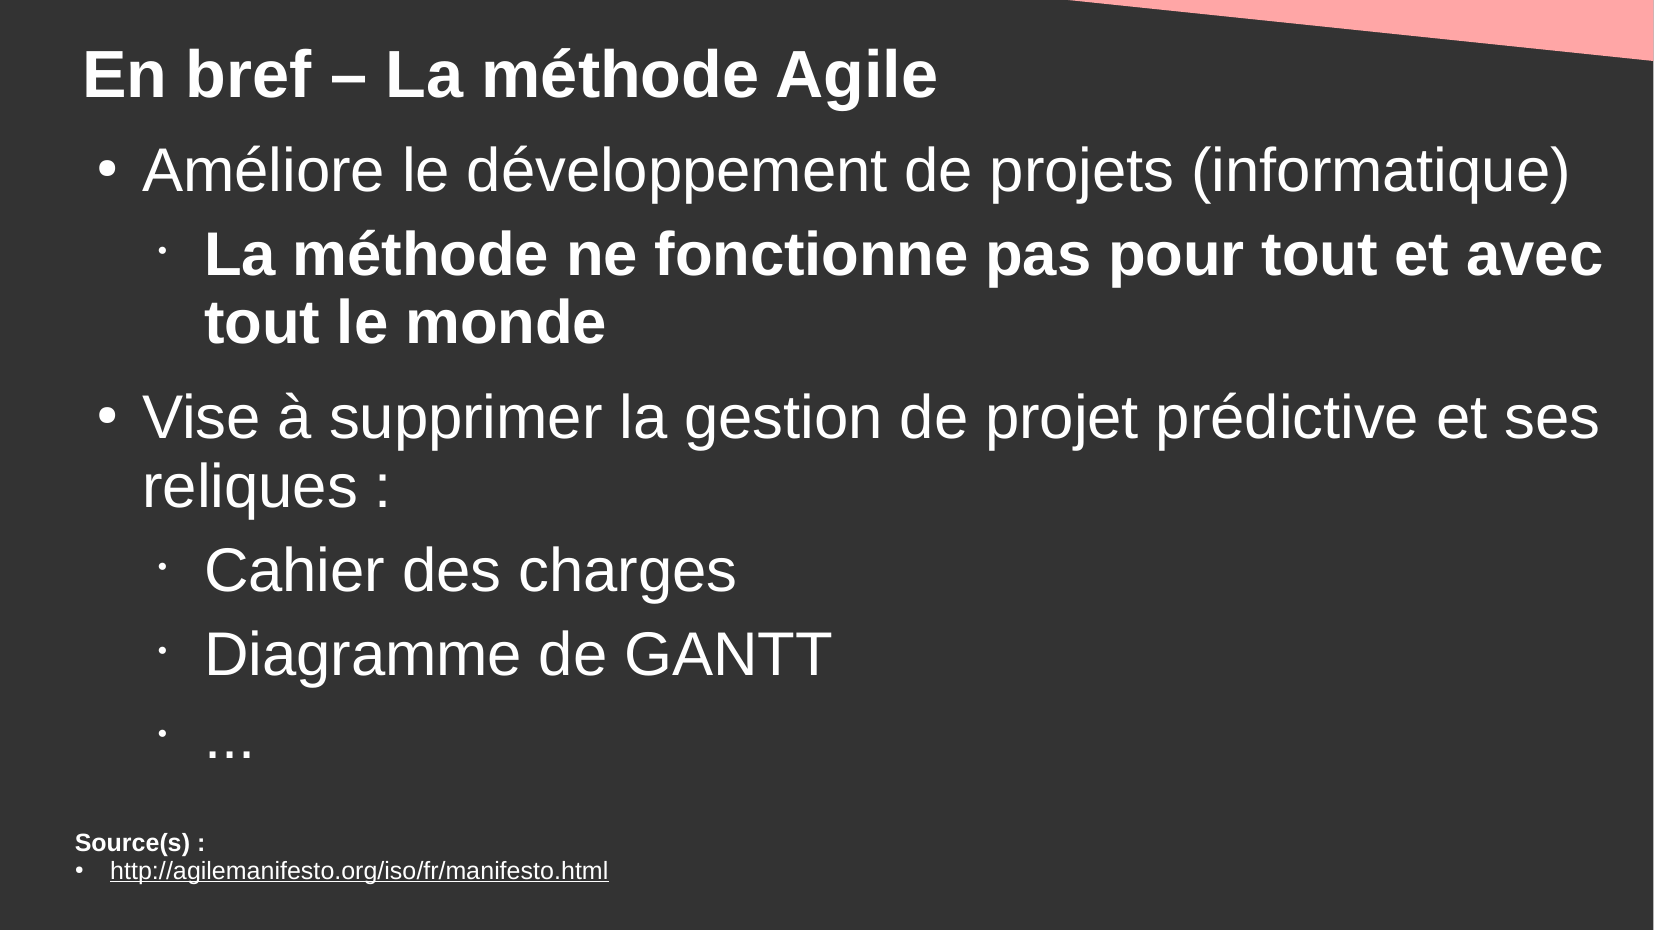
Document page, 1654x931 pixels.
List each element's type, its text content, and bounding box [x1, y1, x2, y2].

list Améliore le développement de projets (informatique) La méthode ne fonctionne pas pour tout et avec tout le monde Vise à supprimer la gestion de projet prédictive et ses reliques : Cahier des charges Diagramme de GANTT ... [80, 135, 1620, 777]
text_box Source(s) : http://agilemanifesto.org/iso/fr/manifesto.html [59, 821, 1546, 920]
text_box [1068, 0, 1654, 62]
title En bref – La méthode Agile [82, 37, 1571, 122]
